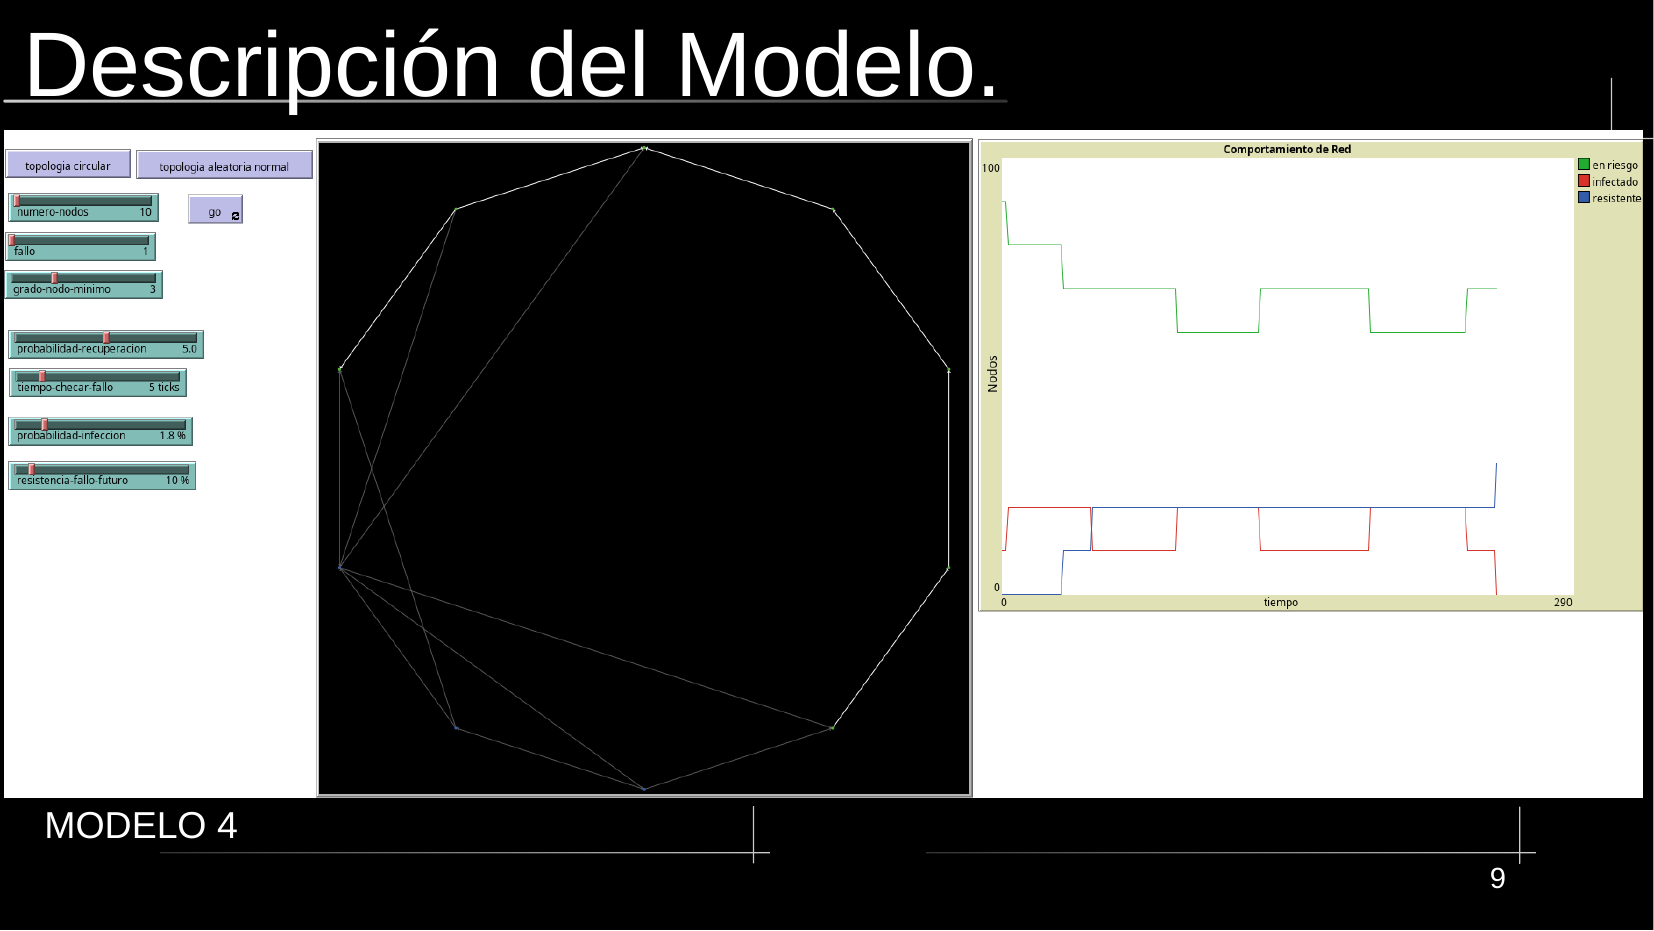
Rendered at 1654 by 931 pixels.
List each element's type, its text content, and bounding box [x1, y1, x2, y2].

text_box MODELO 4 [29, 798, 591, 855]
picture [4, 130, 1643, 798]
title Descripción del Modelo. [23, 11, 1589, 119]
